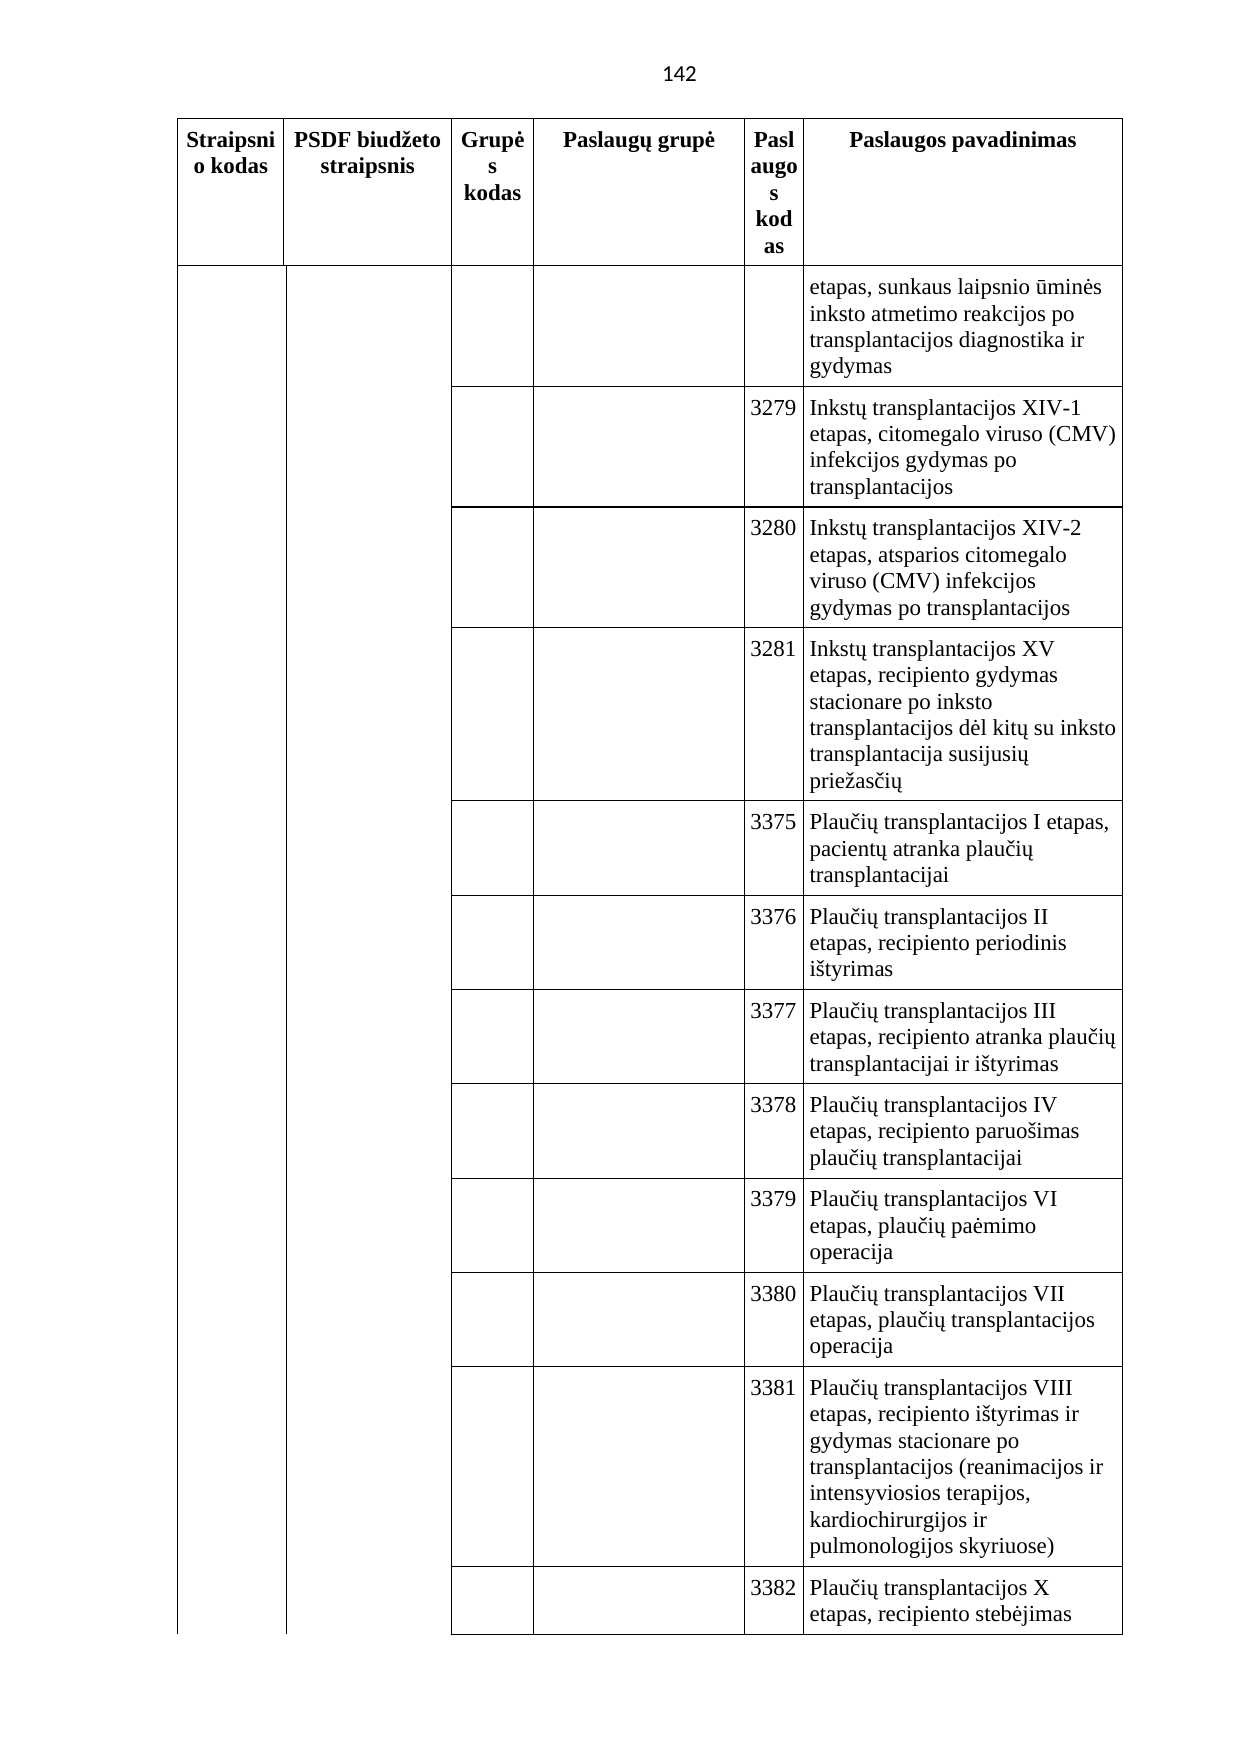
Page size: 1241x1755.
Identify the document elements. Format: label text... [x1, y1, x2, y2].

table_cell Plaučių transplantacijos III etapas, recipiento atranka plaučių transplantacijai ir ištyrimas [804, 990, 1122, 1083]
table_cell [452, 1567, 533, 1633]
table_header Paslaugos kodas [745, 119, 803, 265]
table_cell [178, 989, 286, 1083]
table_cell [287, 266, 451, 386]
table_cell 3281 [745, 628, 803, 800]
table_cell [534, 896, 744, 989]
table_header Grupės kodas [452, 119, 533, 265]
table_cell [178, 386, 286, 506]
table_cell [452, 508, 533, 627]
table_cell [287, 1566, 451, 1633]
table_cell [534, 1367, 744, 1566]
table_cell [287, 989, 451, 1083]
table_cell [287, 386, 451, 506]
table_cell [287, 1272, 451, 1366]
table_cell 3279 [745, 387, 803, 506]
table_cell 3375 [745, 801, 803, 894]
table_header Paslaugos pavadinimas [804, 119, 1122, 265]
table_cell [178, 627, 286, 800]
table_cell [452, 628, 533, 800]
table_cell [745, 266, 803, 386]
table_cell etapas, sunkaus laipsnio ūminės inksto atmetimo reakcijos po transplantacijos diagnostika ir gydymas [804, 266, 1122, 386]
table_cell [452, 1273, 533, 1366]
table_cell [287, 506, 451, 627]
table_cell [452, 1367, 533, 1566]
table_cell [287, 895, 451, 989]
table_cell 3379 [745, 1179, 803, 1272]
table_cell 3381 [745, 1367, 803, 1566]
table_cell [534, 266, 744, 386]
table_cell Plaučių transplantacijos VI etapas, plaučių paėmimo operacija [804, 1179, 1122, 1272]
table_cell 3380 [745, 1273, 803, 1366]
table_cell Plaučių transplantacijos IV etapas, recipiento paruošimas plaučių transplantacijai [804, 1084, 1122, 1177]
table_header Paslaugų grupė [534, 119, 744, 265]
table_cell [452, 266, 533, 386]
table_cell Plaučių transplantacijos I etapas, pacientų atranka plaučių transplantacijai [804, 801, 1122, 894]
table_cell [534, 1567, 744, 1633]
table_cell [534, 508, 744, 627]
table_cell [178, 506, 286, 627]
table_cell 3377 [745, 990, 803, 1083]
table_cell [287, 1366, 451, 1566]
table_cell 3376 [745, 896, 803, 989]
table_cell [452, 1179, 533, 1272]
table_cell [178, 800, 286, 894]
table_cell Plaučių transplantacijos VIII etapas, recipiento ištyrimas ir gydymas stacionare po transplantacijos (reanimacijos ir intensyviosios terapijos, kardiochirurgijos ir pulmonologijos skyriuose) [804, 1367, 1122, 1566]
table_cell [178, 1566, 286, 1633]
table_cell Plaučių transplantacijos X etapas, recipiento stebėjimas [804, 1567, 1122, 1633]
table_cell [178, 1272, 286, 1366]
table_cell [534, 1273, 744, 1366]
table_cell Plaučių transplantacijos VII etapas, plaučių transplantacijos operacija [804, 1273, 1122, 1366]
table_cell [534, 801, 744, 894]
table_cell [534, 387, 744, 506]
table_cell [287, 800, 451, 894]
table_cell [534, 1084, 744, 1177]
table_header Straipsnio kodas [178, 119, 283, 265]
table_cell [178, 1366, 286, 1566]
table_cell [452, 387, 533, 506]
table_cell [287, 627, 451, 800]
table_cell [178, 1178, 286, 1272]
table_cell [178, 266, 286, 386]
table_cell [452, 1084, 533, 1177]
table_header PSDF biudžeto straipsnis [284, 119, 451, 265]
table_cell Inkstų transplantacijos XIV-1 etapas, citomegalo viruso (CMV) infekcijos gydymas po transplantacijos [804, 387, 1122, 506]
table_cell [534, 628, 744, 800]
table_cell [178, 895, 286, 989]
table_cell 3382 [745, 1567, 803, 1633]
table_cell [178, 1083, 286, 1177]
table_cell [452, 990, 533, 1083]
table_cell [287, 1178, 451, 1272]
table_cell [287, 1083, 451, 1177]
table_cell [452, 896, 533, 989]
table_cell Inkstų transplantacijos XV etapas, recipiento gydymas stacionare po inksto transplantacijos dėl kitų su inksto transplantacija susijusių priežasčių [804, 628, 1122, 800]
table_cell [534, 990, 744, 1083]
table_cell [534, 1179, 744, 1272]
table_cell [452, 801, 533, 894]
table_cell 3280 [745, 508, 803, 627]
table_cell Inkstų transplantacijos XIV-2 etapas, atsparios citomegalo viruso (CMV) infekcijos gydymas po transplantacijos [804, 508, 1122, 627]
table_cell 3378 [745, 1084, 803, 1177]
table_cell Plaučių transplantacijos II etapas, recipiento periodinis ištyrimas [804, 896, 1122, 989]
